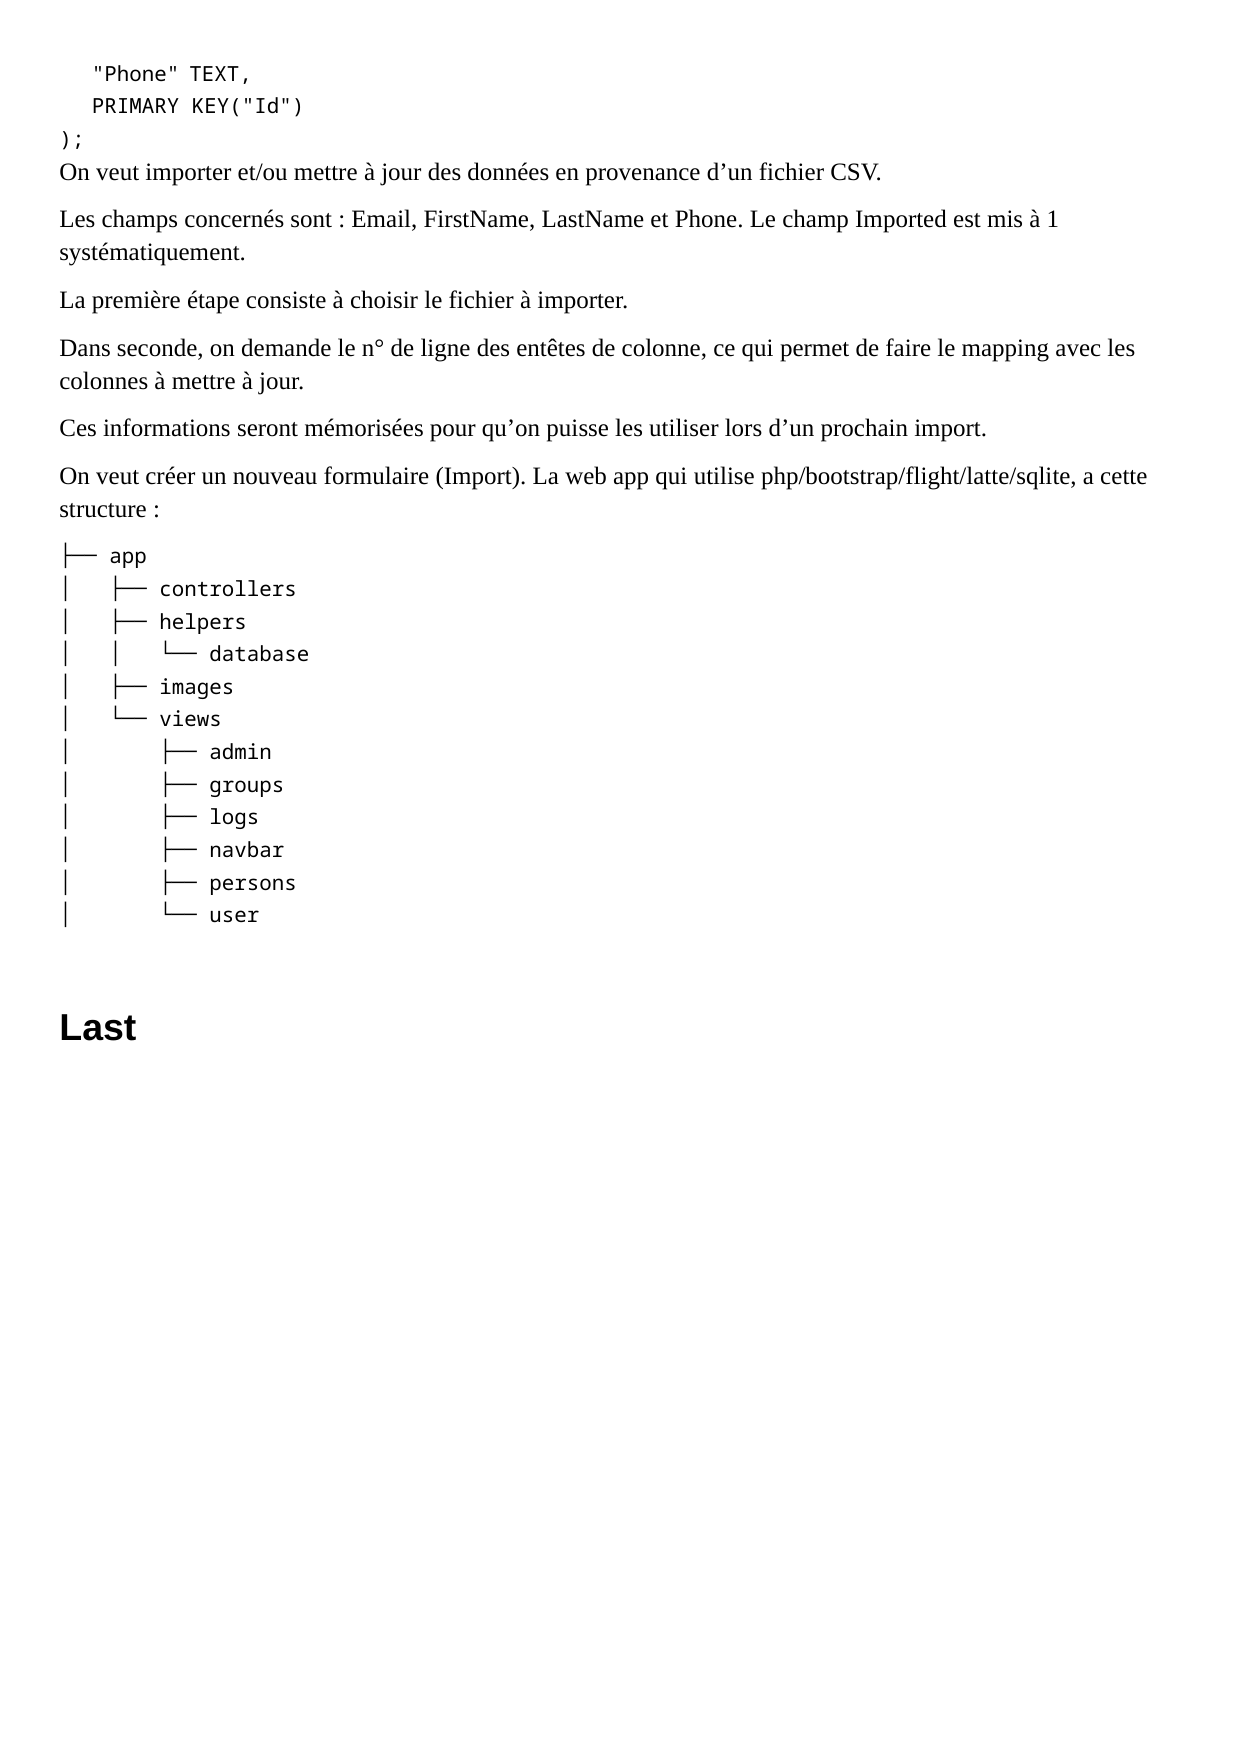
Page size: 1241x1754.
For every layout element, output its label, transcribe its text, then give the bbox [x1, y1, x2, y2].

text │ ├── groups [59, 770, 1181, 798]
text │ ├── logs [59, 802, 1181, 831]
text │ └── user [59, 900, 1181, 929]
text Dans seconde, on demande le n° de ligne des entêtes de colonne, ce qui permet de faire le mapping avec les colonnes à mettre à jour. [59, 333, 1181, 394]
text │ ├── admin [59, 737, 1181, 766]
text │ ├── images [59, 672, 1181, 700]
text On veut importer et/ou mettre à jour des données en provenance d’un fichier CSV. [59, 157, 1181, 186]
text │ ├── navbar [59, 835, 1181, 863]
text │ ├── persons [59, 868, 1181, 896]
text ├── app [59, 542, 1181, 570]
subtitle Last [59, 1005, 1181, 1048]
text │ ├── helpers [59, 607, 1181, 635]
text Les champs concernés sont : Email, FirstName, LastName et Phone. Le champ Imported est mis à 1 systématiquement. [59, 204, 1181, 266]
text │ │ └── database [59, 639, 1181, 668]
text │ └── views [59, 704, 1181, 733]
text │ ├── controllers [59, 574, 1181, 603]
text PRIMARY KEY("Id") [59, 92, 1181, 120]
text On veut créer un nouveau formulaire (Import). La web app qui utilise php/bootstrap/flight/latte/sqlite, a cette structure : [59, 461, 1181, 523]
text "Phone" TEXT, [59, 59, 1181, 87]
text La première étape consiste à choisir le fichier à importer. [59, 285, 1181, 314]
text Ces informations seront mémorisées pour qu’on puisse les utiliser lors d’un prochain import. [59, 413, 1181, 442]
text ); [59, 124, 1181, 153]
